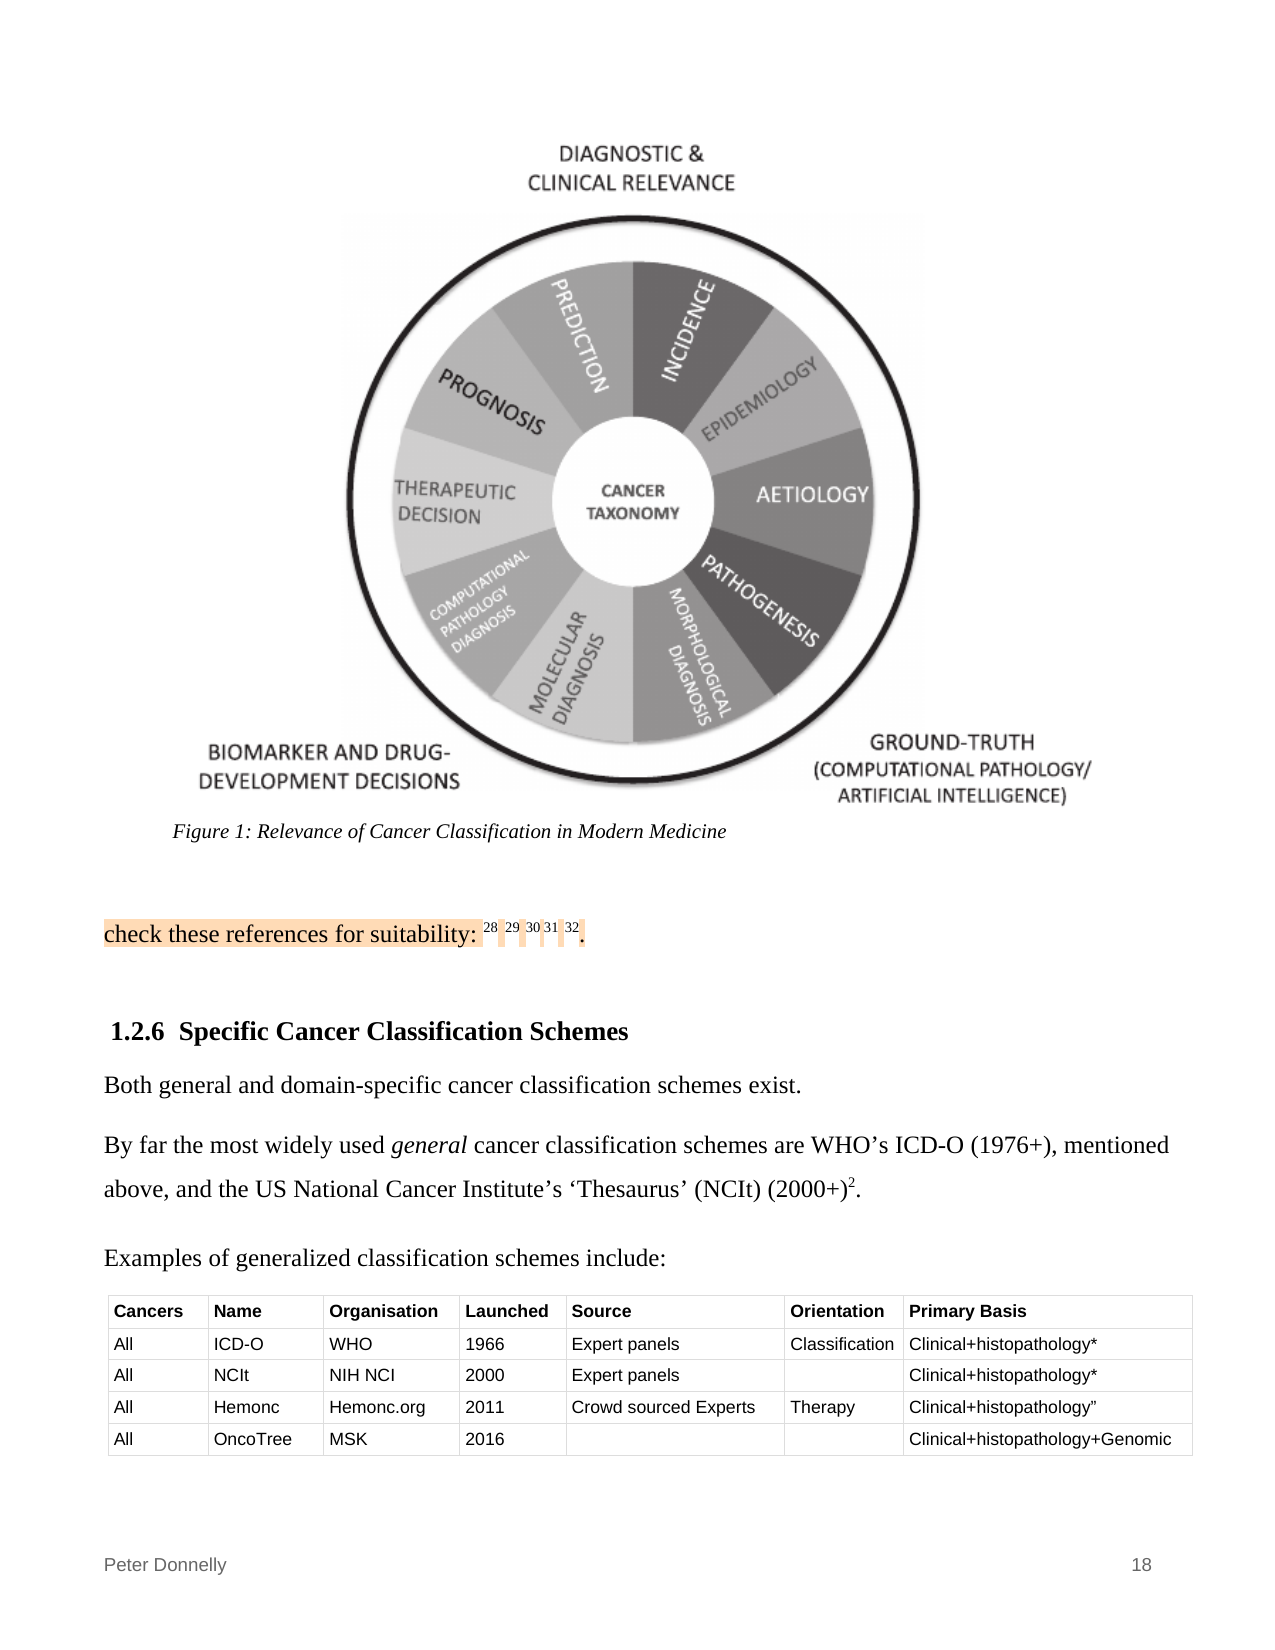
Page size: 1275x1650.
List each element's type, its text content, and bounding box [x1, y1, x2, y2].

picture [172, 132, 1113, 820]
table_cell WHO [324, 1329, 459, 1359]
table_cell 1966 [460, 1329, 566, 1359]
text check these references for suitability: . [103, 919, 1181, 947]
table_cell 2000 [460, 1360, 566, 1391]
table_cell All [109, 1329, 208, 1359]
table_cell Clinical+histopathology” [904, 1392, 1192, 1423]
table_cell 2016 [460, 1424, 566, 1455]
table_cell All [109, 1424, 208, 1455]
table_cell Therapy [785, 1392, 903, 1423]
table_cell Clinical+histopathology+Genomic [904, 1424, 1192, 1455]
table_header Primary Basis [904, 1296, 1192, 1327]
table_cell Clinical+histopathology* [904, 1329, 1192, 1359]
table_cell OncoTree [209, 1424, 323, 1455]
table_cell 2011 [460, 1392, 566, 1423]
text Figure 1: Relevance of Cancer Classification in Modern Medicine [172, 820, 1112, 843]
table_header Organisation [324, 1296, 459, 1327]
table_cell NIH NCI [324, 1360, 459, 1391]
table_header Orientation [785, 1296, 903, 1327]
table_cell ICD-O [209, 1329, 323, 1359]
table_cell Expert panels [567, 1329, 784, 1359]
table_header Launched [460, 1296, 566, 1327]
text By far the most widely used general cancer classification schemes are WHO’s ICD-O (1976+), mentioned above, and the US National Cancer Institute’s ‘Thesaurus’ (NCIt) (2000+). [103, 1131, 1181, 1202]
table_cell Clinical+histopathology* [904, 1360, 1192, 1391]
table_cell [785, 1424, 903, 1455]
subtitle Specific Cancer Classification Schemes [103, 1015, 1181, 1046]
table_header Source [567, 1296, 784, 1327]
table_cell NCIt [209, 1360, 323, 1391]
table_cell Crowd sourced Experts [567, 1392, 784, 1423]
table_cell MSK [324, 1424, 459, 1455]
table_cell [785, 1360, 903, 1391]
table_header Cancers [109, 1296, 208, 1327]
table_cell Expert panels [567, 1360, 784, 1391]
table_cell [567, 1424, 784, 1455]
text Examples of generalized classification schemes include: [103, 1243, 1181, 1272]
table_cell Classification [785, 1329, 903, 1359]
table_cell Hemonc [209, 1392, 323, 1423]
text Both general and domain-specific cancer classification schemes exist. [103, 1070, 1181, 1098]
table_cell Hemonc.org [324, 1392, 459, 1423]
table_cell All [109, 1392, 208, 1423]
table_header Name [209, 1296, 323, 1327]
table_cell All [109, 1360, 208, 1391]
